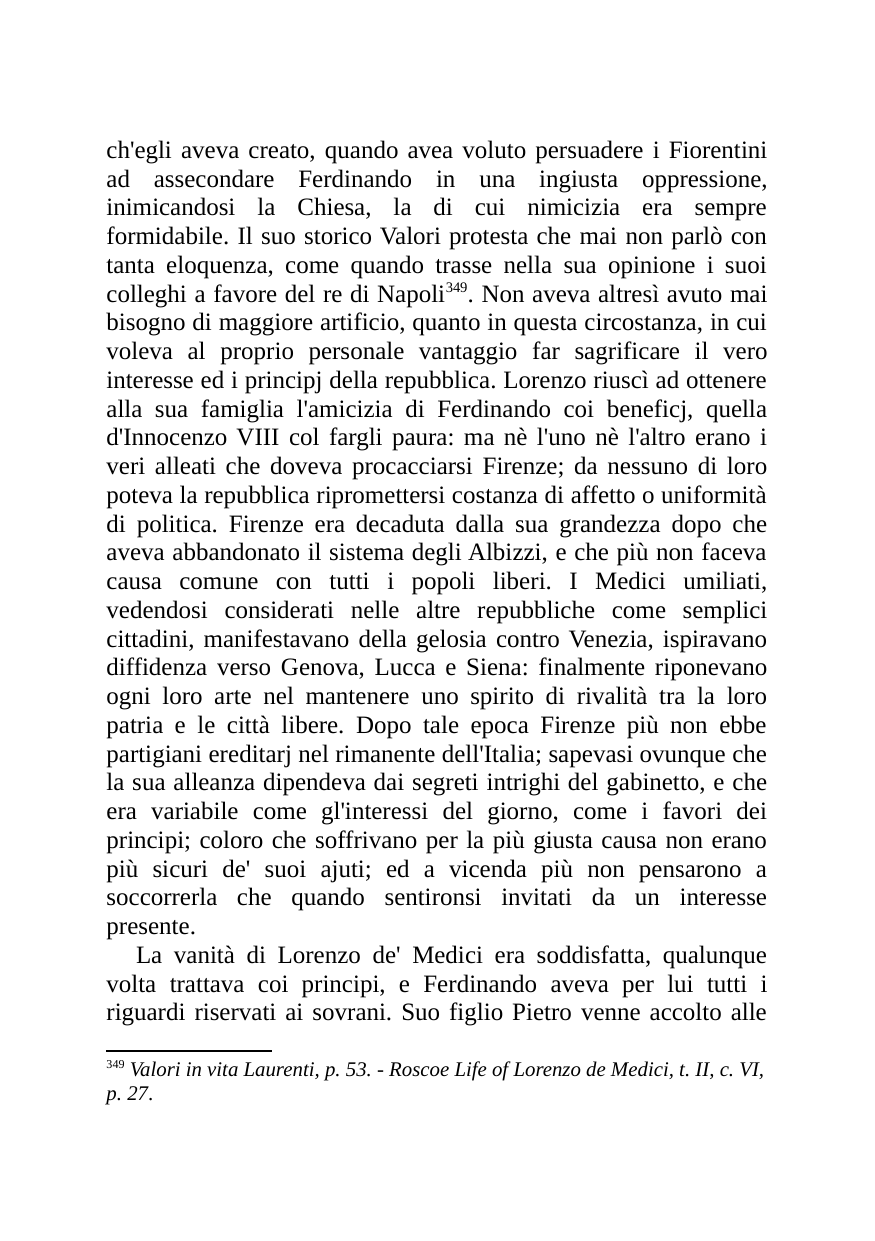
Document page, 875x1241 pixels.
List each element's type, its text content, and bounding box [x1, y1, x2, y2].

text La vanità di Lorenzo de' Medici era soddisfatta, qualunque volta trattava coi principi, e Ferdinando aveva per lui tutti i riguardi riservati ai sovrani. Suo figlio Pietro venne accolto alle [106, 940, 768, 1026]
text Valori in vita Laurenti, p. 53. - Roscoe Life of Lorenzo de Medici, t. II, c. VI, p. 27. [106, 1057, 768, 1105]
text ch'egli aveva creato, quando avea voluto persuadere i Fiorentini ad assecondare Ferdinando in una ingiusta oppressione, inimicandosi la Chiesa, la di cui nimicizia era sempre formidabile. Il suo storico Valori protesta che mai non parlò con tanta eloquenza, come quando trasse nella sua opinione i suoi colleghi a favore del re di Napoli. Non aveva altresì avuto mai bisogno di maggiore artificio, quanto in questa circostanza, in cui voleva al proprio personale vantaggio far sagrificare il vero interesse ed i principj della repubblica. Lorenzo riuscì ad ottenere alla sua famiglia l'amicizia di Ferdinando coi beneficj, quella d'Innocenzo VIII col fargli paura: ma nè l'uno nè l'altro erano i veri alleati che doveva procacciarsi Firenze; da nessuno di loro poteva la repubblica ripromettersi costanza di affetto o uniformità di politica. Firenze era decaduta dalla sua grandezza dopo che aveva abbandonato il sistema degli Albizzi, e che più non faceva causa comune con tutti i popoli liberi. I Medici umiliati, vedendosi considerati nelle altre repubbliche come semplici cittadini, manifestavano della gelosia contro Venezia, ispiravano diffidenza verso Genova, Lucca e Siena: finalmente riponevano ogni loro arte nel mantenere uno spirito di rivalità tra la loro patria e le città libere. Dopo tale epoca Firenze più non ebbe partigiani ereditarj nel rimanente dell'Italia; sapevasi ovunque che la sua alleanza dipendeva dai segreti intrighi del gabinetto, e che era variabile come gl'interessi del giorno, come i favori dei principi; coloro che soffrivano per la più giusta causa non erano più sicuri de' suoi ajuti; ed a vicenda più non pensarono a soccorrerla che quando sentironsi invitati da un interesse presente. [106, 135, 768, 940]
